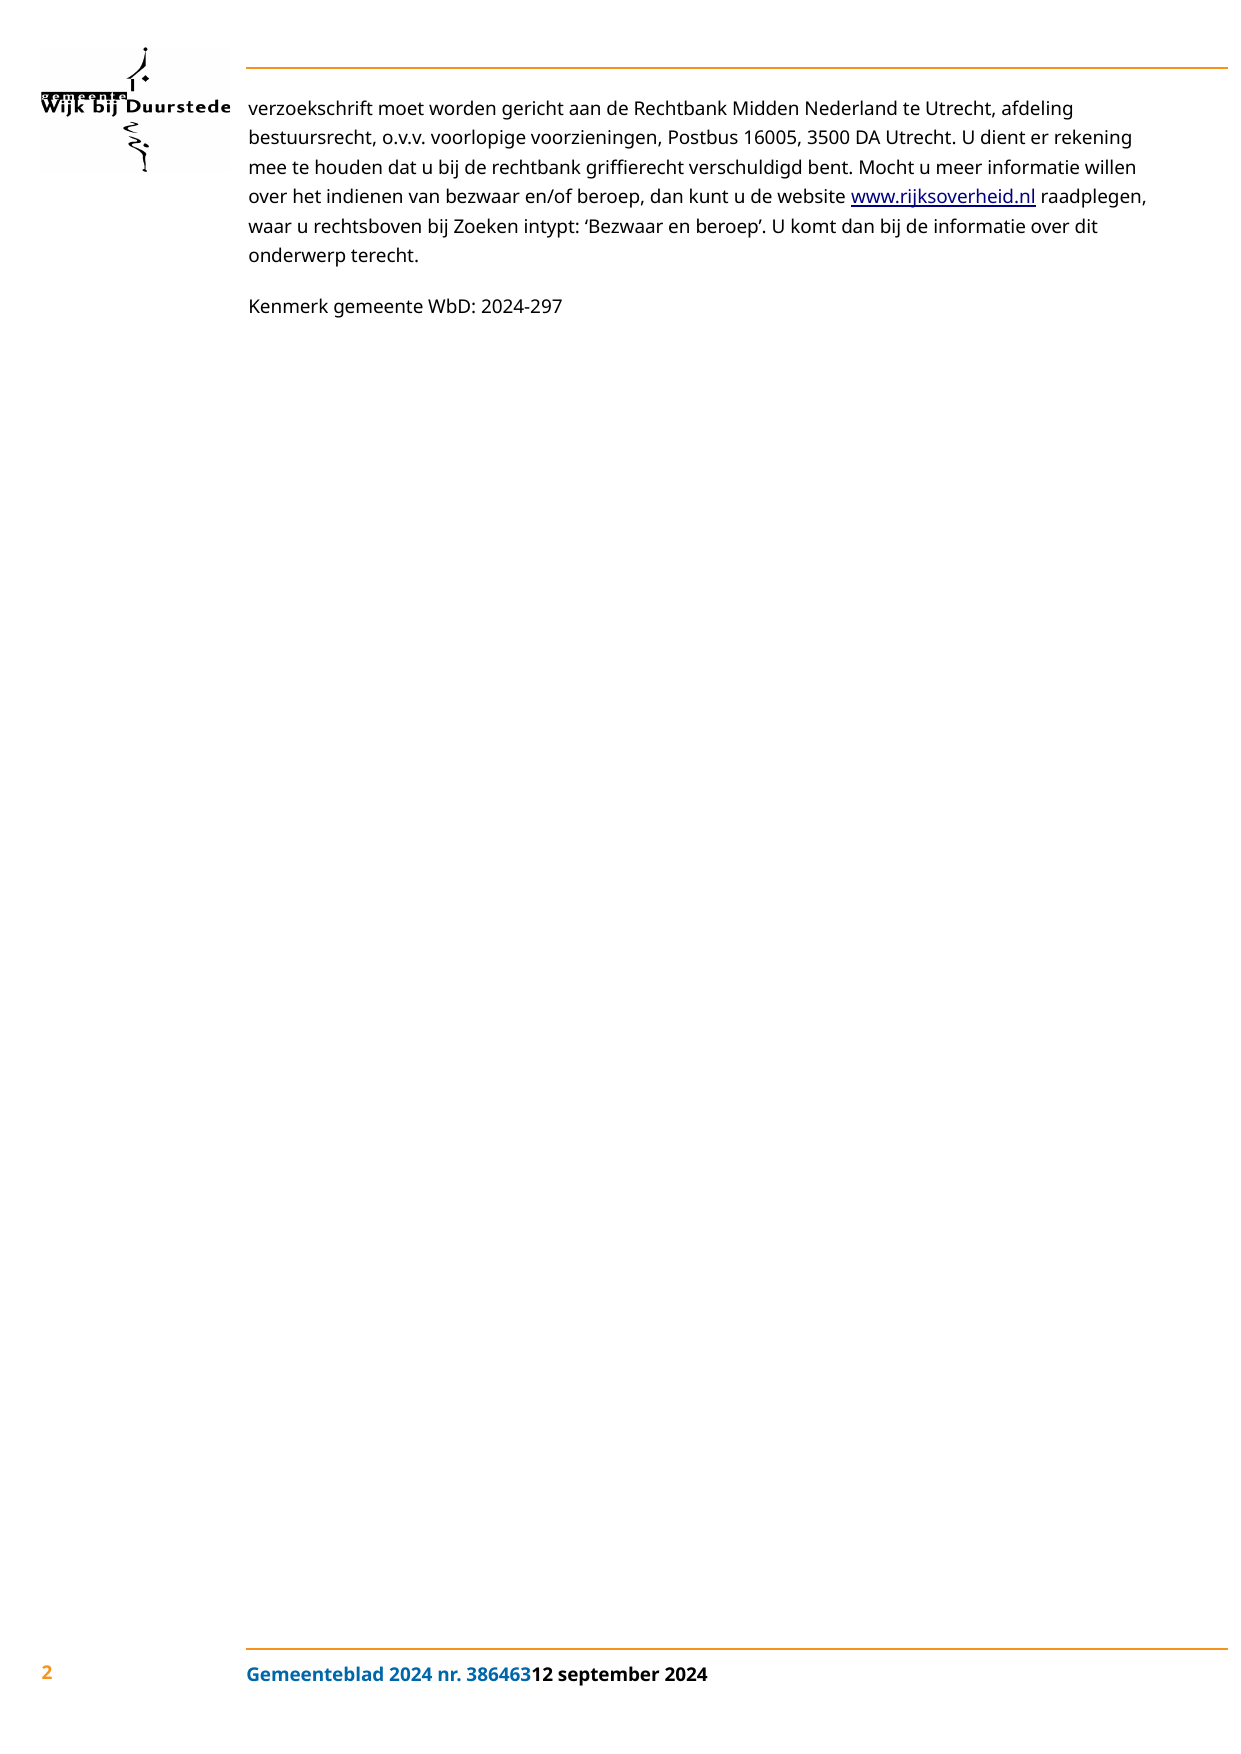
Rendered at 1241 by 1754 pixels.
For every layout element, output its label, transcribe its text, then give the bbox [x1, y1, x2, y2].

text Kenmerk gemeente WbD: 2024-297 [248, 293, 1152, 319]
picture [41, 47, 231, 172]
text verzoekschrift moet worden gericht aan de Rechtbank Midden Nederland te Utrecht, afdeling bestuursrecht, o.v.v. voorlopige voorzieningen, Postbus 16005, 3500 DA Utrecht. U dient er rekening mee te houden dat u bij de rechtbank griffierecht verschuldigd bent. Mocht u meer informatie willen over het indienen van bezwaar en/of beroep, dan kunt u de website www.rijksoverheid.nl raadplegen, waar u rechtsboven bij Zoeken intypt: ‘Bezwaar en beroep’. U komt dan bij de informatie over dit onderwerp terecht. [248, 95, 1152, 268]
